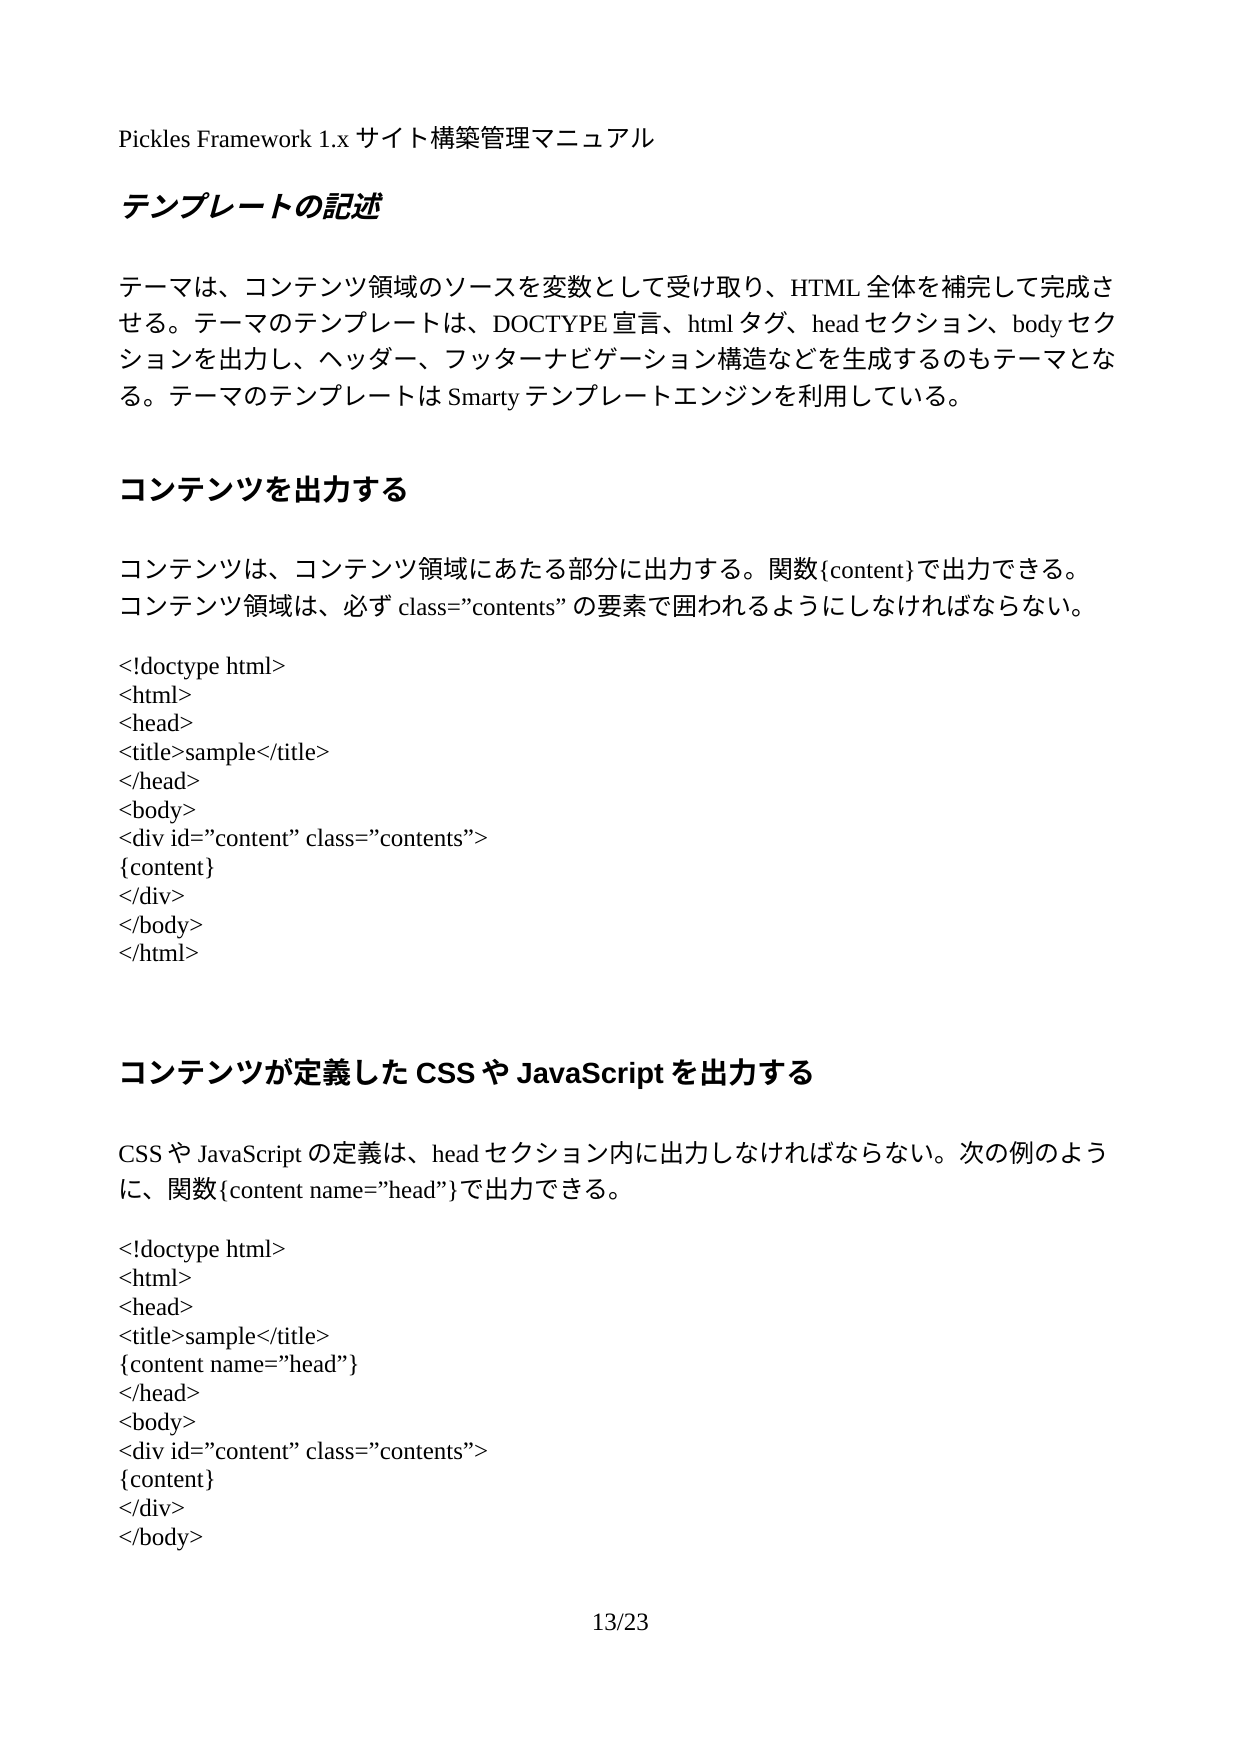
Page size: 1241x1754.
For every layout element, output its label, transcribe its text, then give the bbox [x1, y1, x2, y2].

text <html> [118, 1263, 1122, 1292]
text <title>sample</title> [118, 1321, 1122, 1349]
text <!doctype html> [118, 1234, 1122, 1263]
subtitle テンプレートの記述 [118, 184, 1122, 226]
text <div id=”content” class=”contents”> [118, 823, 1122, 852]
text コンテンツは、コンテンツ領域にあたる部分に出力する。関数{content}で出力できる。 [118, 550, 1122, 586]
text <html> [118, 680, 1122, 708]
text テーマは、コンテンツ領域のソースを変数として受け取り、HTML全体を補完して完成させる。テーマのテンプレートは、DOCTYPE宣言、htmlタグ、headセクション、bodyセクションを出力し、ヘッダー、フッターナビゲーション構造などを生成するのもテーマとなる。テーマのテンプレートはSmartyテンプレートエンジンを利用している。 [118, 267, 1122, 412]
text </div> [118, 881, 1122, 910]
text CSSやJavaScriptの定義は、headセクション内に出力しなければならない。次の例のように、関数{content name=”head”}で出力できる。 [118, 1133, 1122, 1206]
text <title>sample</title> [118, 737, 1122, 766]
text <head> [118, 708, 1122, 737]
text {content} [118, 852, 1122, 881]
text </body> [118, 1522, 1122, 1551]
text </html> [118, 938, 1122, 967]
text <head> [118, 1292, 1122, 1321]
text コンテンツ領域は、必ずclass=”contents” の要素で囲われるようにしなければならない。 [118, 586, 1122, 622]
subtitle コンテンツを出力する [118, 466, 1122, 508]
text </head> <body> [118, 1378, 1122, 1436]
text <div id=”content” class=”contents”> [118, 1436, 1122, 1464]
text </body> [118, 910, 1122, 938]
subtitle コンテンツが定義したCSSやJavaScriptを出力する [118, 1050, 1122, 1092]
text </div> [118, 1493, 1122, 1522]
text </head> <body> [118, 766, 1122, 823]
text {content name=”head”} [118, 1349, 1122, 1378]
text <!doctype html> [118, 651, 1122, 680]
text {content} [118, 1464, 1122, 1493]
